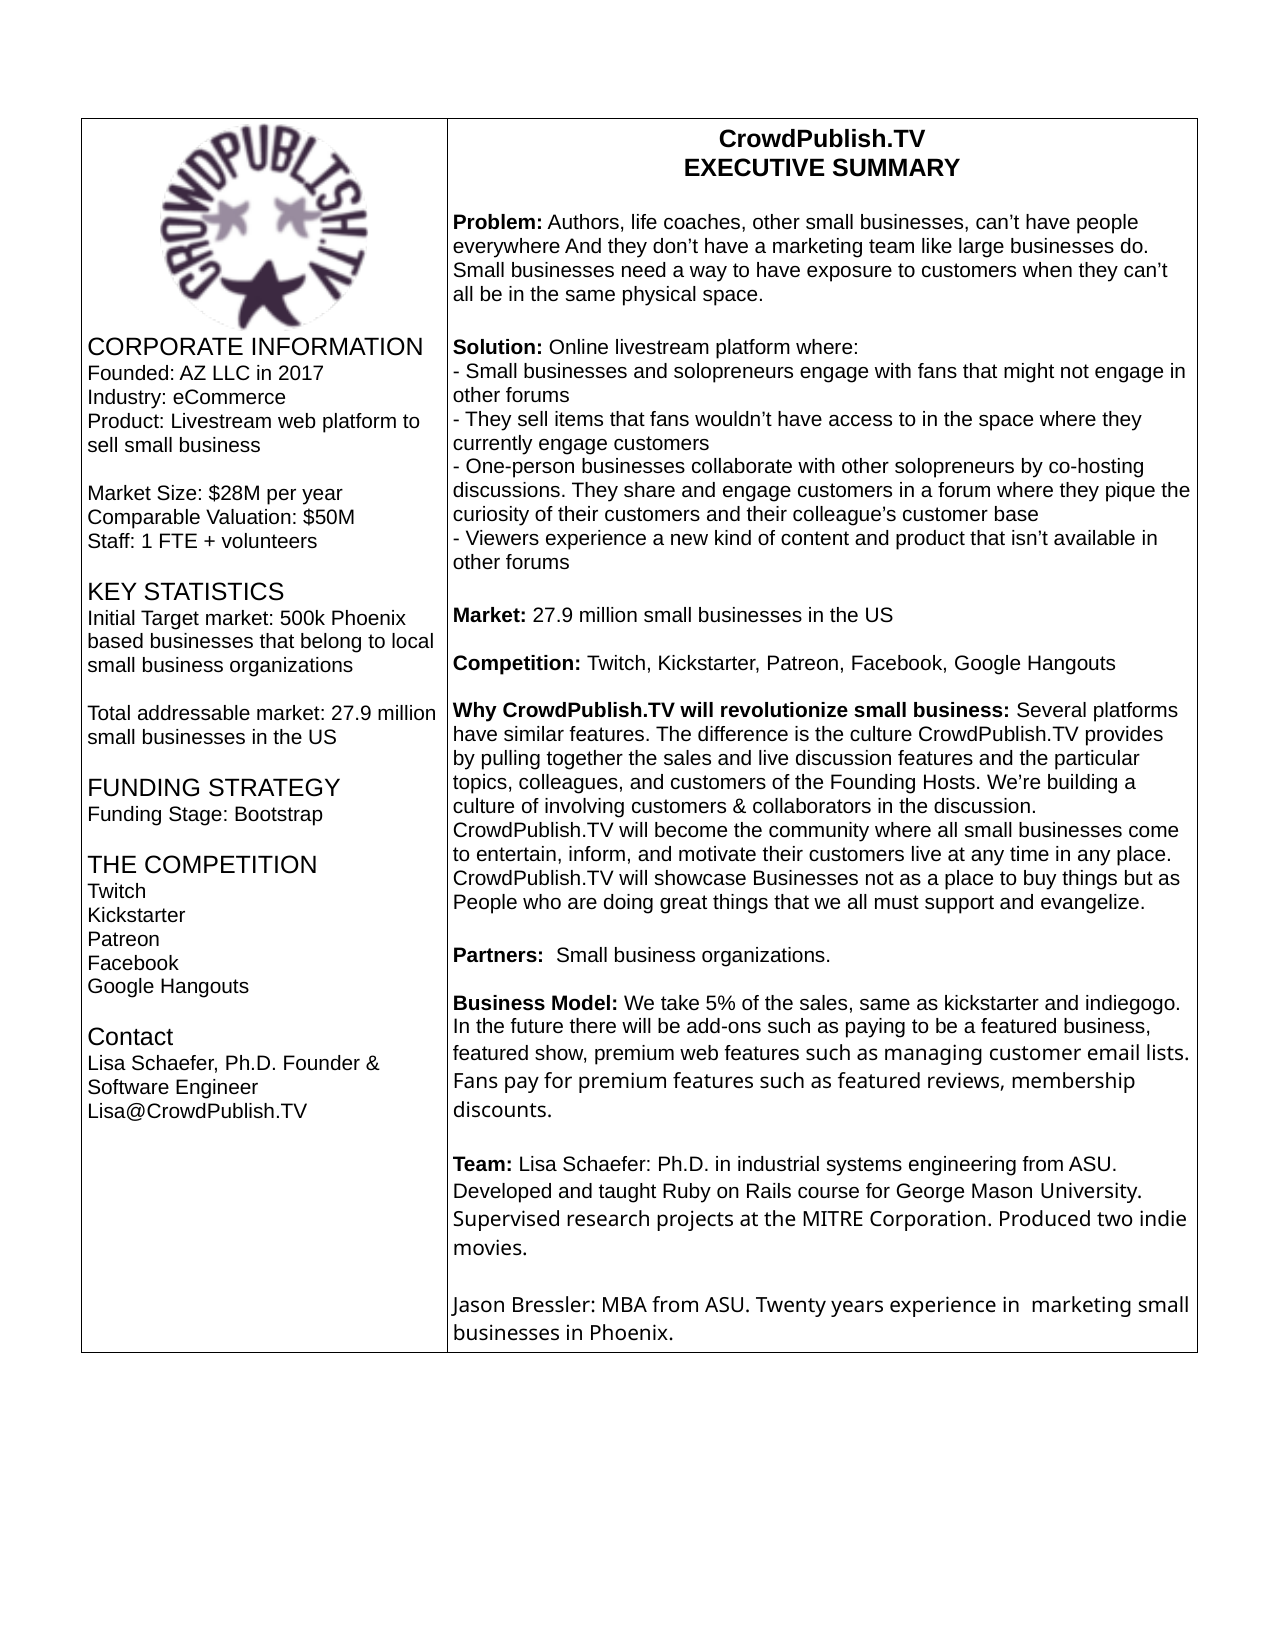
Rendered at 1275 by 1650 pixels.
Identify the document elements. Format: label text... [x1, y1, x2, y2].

table_header CORPORATE INFORMATION Founded: AZ LLC in 2017 Industry: eCommerce Product: Livestream web platform to sell small business Market Size: $28M per year Comparable Valuation: $50M Staff: 1 FTE + volunteers KEY STATISTICS Initial Target market: 500k Phoenix based businesses that belong to local small business organizations Total addressable market: 27.9 million small businesses in the US FUNDING STRATEGY Funding Stage: Bootstrap THE COMPETITION Twitch Kickstarter Patreon Facebook Google Hangouts Contact Lisa Schaefer, Ph.D. Founder & Software Engineer Lisa@CrowdPublish.TV [82, 119, 447, 1352]
table_header CrowdPublish.TV EXECUTIVE SUMMARY Problem: Authors, life coaches, other small businesses, can’t have people everywhere And they don’t have a marketing team like large businesses do. Small businesses need a way to have exposure to customers when they can’t all be in the same physical space. Solution: Online livestream platform where: - Small businesses and solopreneurs engage with fans that might not engage in other forums - They sell items that fans wouldn’t have access to in the space where they currently engage customers - One-person businesses collaborate with other solopreneurs by co-hosting discussions. They share and engage customers in a forum where they pique the curiosity of their customers and their colleague’s customer base - Viewers experience a new kind of content and product that isn’t available in other forums Market: 27.9 million small businesses in the US Competition: Twitch, Kickstarter, Patreon, Facebook, Google Hangouts Why CrowdPublish.TV will revolutionize small business: Several platforms have similar features. The difference is the culture CrowdPublish.TV provides by pulling together the sales and live discussion features and the particular topics, colleagues, and customers of the Founding Hosts. We’re building a culture of involving customers & collaborators in the discussion. CrowdPublish.TV will become the community where all small businesses come to entertain, inform, and motivate their customers live at any time in any place. CrowdPublish.TV will showcase Businesses not as a place to buy things but as People who are doing great things that we all must support and evangelize. Partners: Small business organizations. Business Model: We take 5% of the sales, same as kickstarter and indiegogo. In the future there will be add-ons such as paying to be a featured business, featured show, premium web features such as managing customer email lists. Fans pay for premium features such as featured reviews, membership discounts. Team: Lisa Schaefer: Ph.D. in industrial systems engineering from ASU. Developed and taught Ruby on Rails course for George Mason University. Supervised research projects at the MITRE Corporation. Produced two indie movies. Jason Bressler: MBA from ASU. Twenty years experience in marketing small businesses in Phoenix. [448, 119, 1197, 1352]
picture [159, 123, 369, 333]
